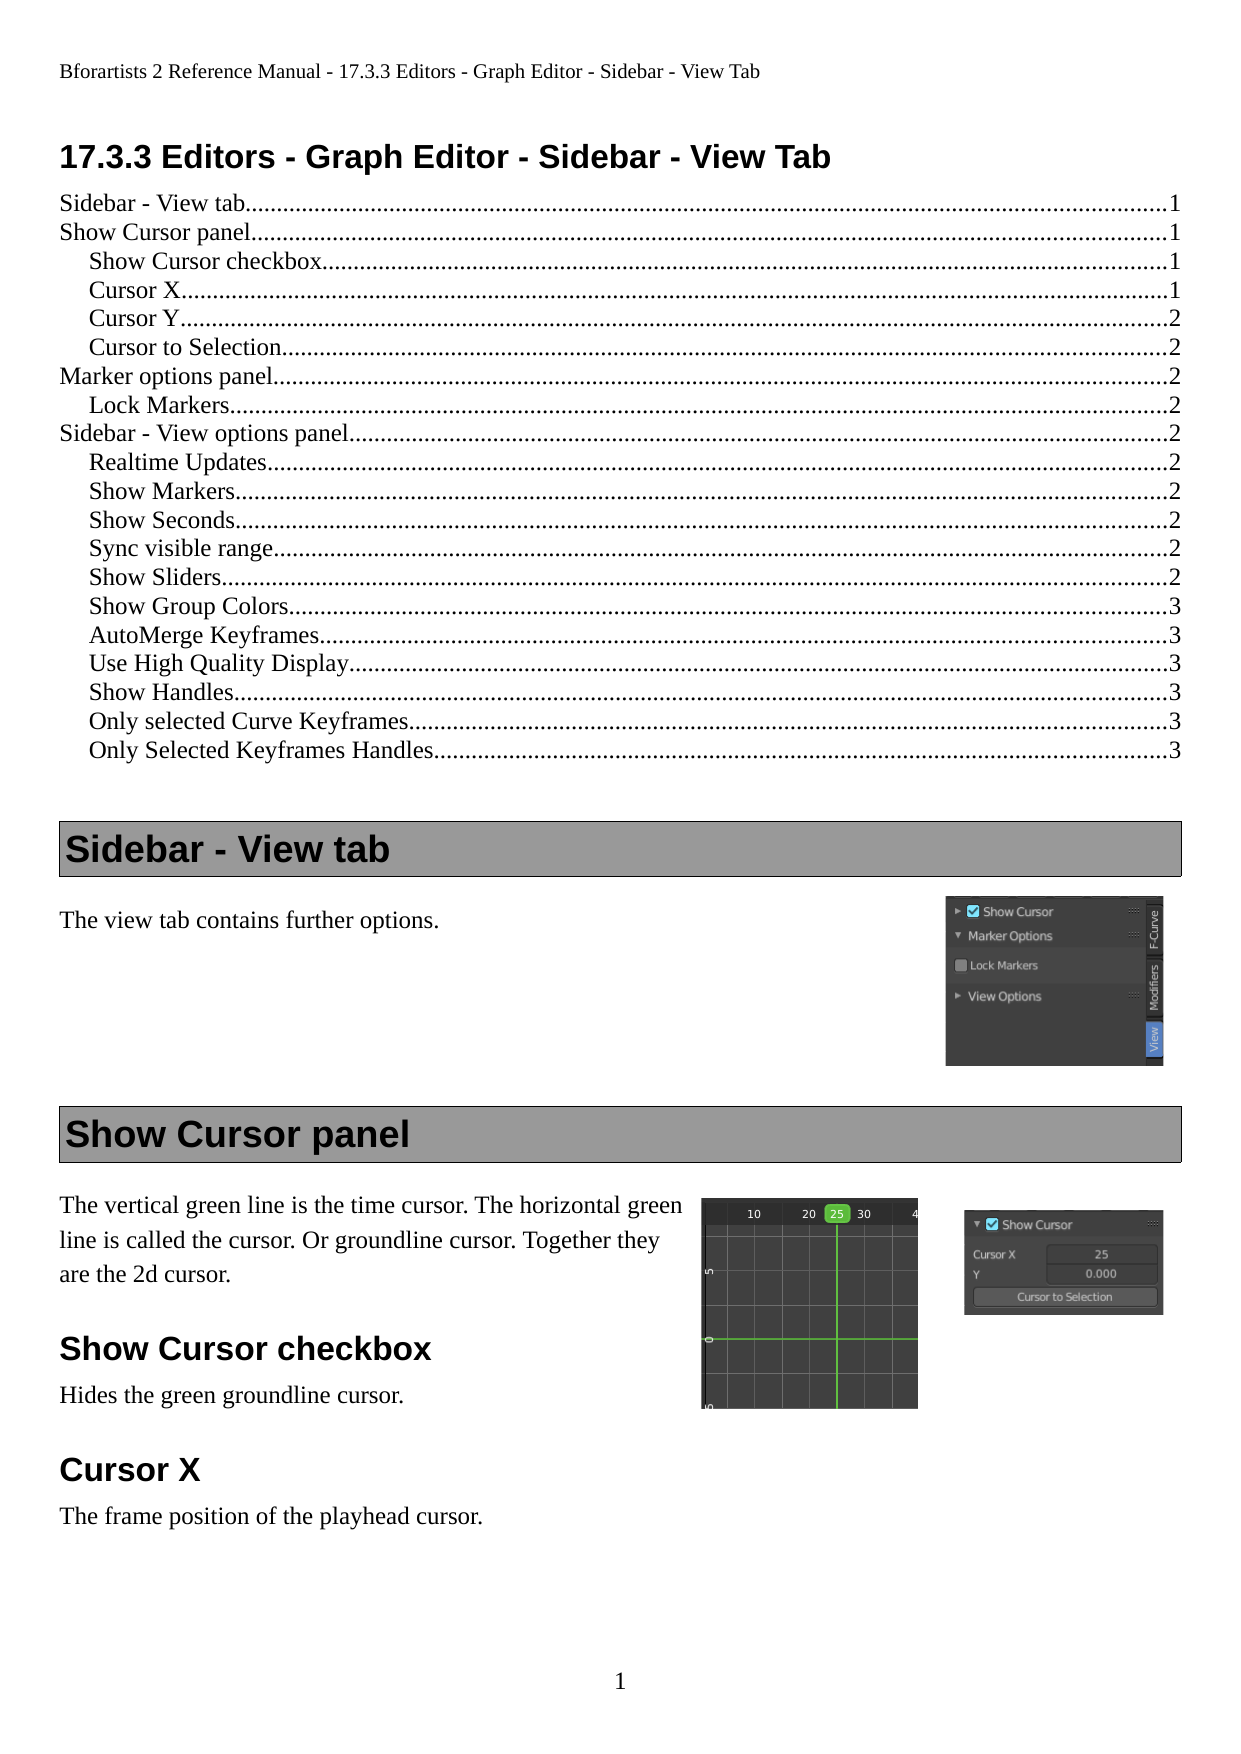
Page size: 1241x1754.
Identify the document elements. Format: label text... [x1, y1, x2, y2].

text Cursor Y 2 [88, 303, 1181, 332]
text Sidebar - View options panel 2 [59, 418, 1181, 447]
text Show Cursor checkbox 1 [88, 246, 1181, 275]
text Only Selected Keyframes Handles 3 [88, 735, 1181, 763]
table_header Show Cursor panel [60, 1107, 1181, 1162]
text Cursor X 1 [88, 275, 1181, 303]
subtitle [918, 1329, 1181, 1368]
text Use High Quality Display 3 [88, 648, 1181, 677]
table_header Sidebar - View tab [60, 822, 1181, 876]
text Show Cursor panel 1 [59, 217, 1181, 246]
text Lock Markers 2 [88, 390, 1181, 418]
picture [701, 1198, 918, 1409]
text Sync visible range 2 [88, 533, 1181, 562]
text The view tab contains further options. [59, 905, 945, 934]
text The frame position of the playhead cursor. [59, 1501, 1181, 1530]
subtitle Show Cursor checkbox [59, 1329, 701, 1368]
text [918, 1380, 1181, 1409]
text Show Markers 2 [88, 476, 1181, 505]
text Realtime Updates 2 [88, 447, 1181, 476]
text Show Handles 3 [88, 677, 1181, 706]
subtitle Cursor X [59, 1450, 1181, 1489]
text Sidebar - View tab 1 [59, 188, 1181, 217]
text Marker options panel 2 [59, 361, 1181, 390]
text Show Group Colors 3 [88, 591, 1181, 620]
text Only selected Curve Keyframes 3 [88, 706, 1181, 735]
text Show Sliders 2 [88, 562, 1181, 591]
text Show Seconds 2 [88, 505, 1181, 533]
text Cursor to Selection 2 [88, 332, 1181, 361]
subtitle 17.3.3 Editors - Graph Editor - Sidebar - View Tab [59, 138, 1181, 176]
text Hides the green groundline cursor. [59, 1380, 701, 1409]
text AutoMerge Keyframes 3 [88, 620, 1181, 648]
picture [945, 896, 1164, 1066]
text The vertical green line is the time cursor. The horizontal green line is called the cursor. Or groundline cursor. Together they are the 2d cursor. [59, 1190, 1181, 1288]
picture [964, 1210, 1164, 1315]
